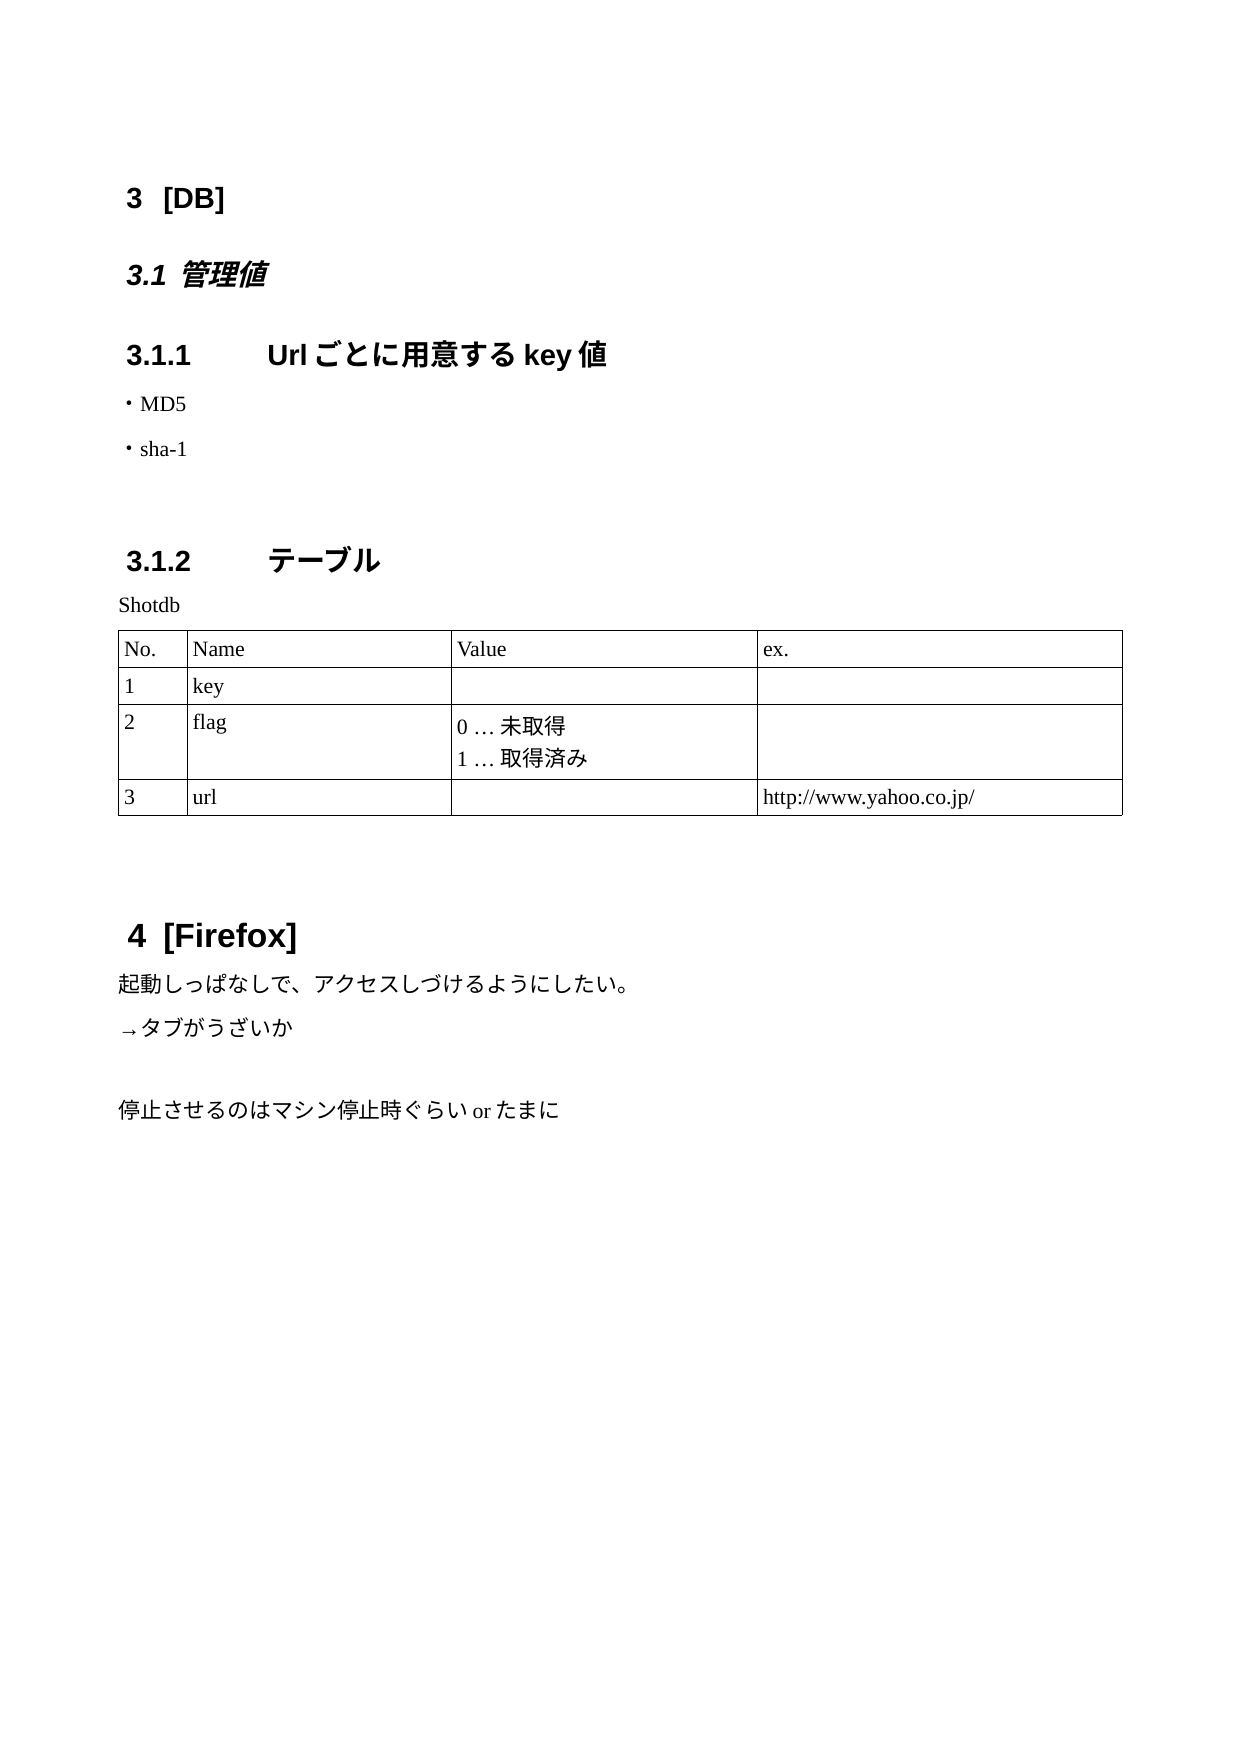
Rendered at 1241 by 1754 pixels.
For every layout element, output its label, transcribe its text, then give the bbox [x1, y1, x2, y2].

table_cell 3 [119, 780, 187, 815]
table_cell [452, 780, 757, 815]
table_cell 1 [119, 668, 187, 703]
table_cell url [188, 780, 451, 815]
table_cell [758, 668, 1122, 703]
table_header Name [188, 631, 451, 667]
subtitle 管理値 [118, 252, 1122, 294]
table_cell [758, 705, 1122, 778]
table_header No. [119, 631, 187, 667]
text →タブがうざいか [118, 1011, 1122, 1043]
text ・sha-1 [118, 431, 1122, 462]
subtitle テーブル [118, 537, 1122, 580]
table_cell [452, 668, 757, 703]
table_cell flag [188, 705, 451, 778]
subtitle [DB] [118, 181, 1122, 214]
subtitle [Firefox] [118, 916, 1122, 954]
table_header ex. [758, 631, 1122, 667]
text 停止させるのはマシン停止時ぐらいorたまに [118, 1093, 1122, 1124]
text ・MD5 [118, 386, 1122, 418]
table_cell 0 … 未取得 1 … 取得済み [452, 705, 757, 778]
table_cell http://www.yahoo.co.jp/ [758, 780, 1122, 815]
table_header Value [452, 631, 757, 667]
table_cell 2 [119, 705, 187, 778]
text Shotdb [118, 592, 1122, 617]
subtitle Urlごとに用意するkey値 [118, 332, 1122, 374]
text 起動しっぱなしで、アクセスしづけるようにしたい。 [118, 967, 1122, 998]
table_cell key [188, 668, 451, 703]
